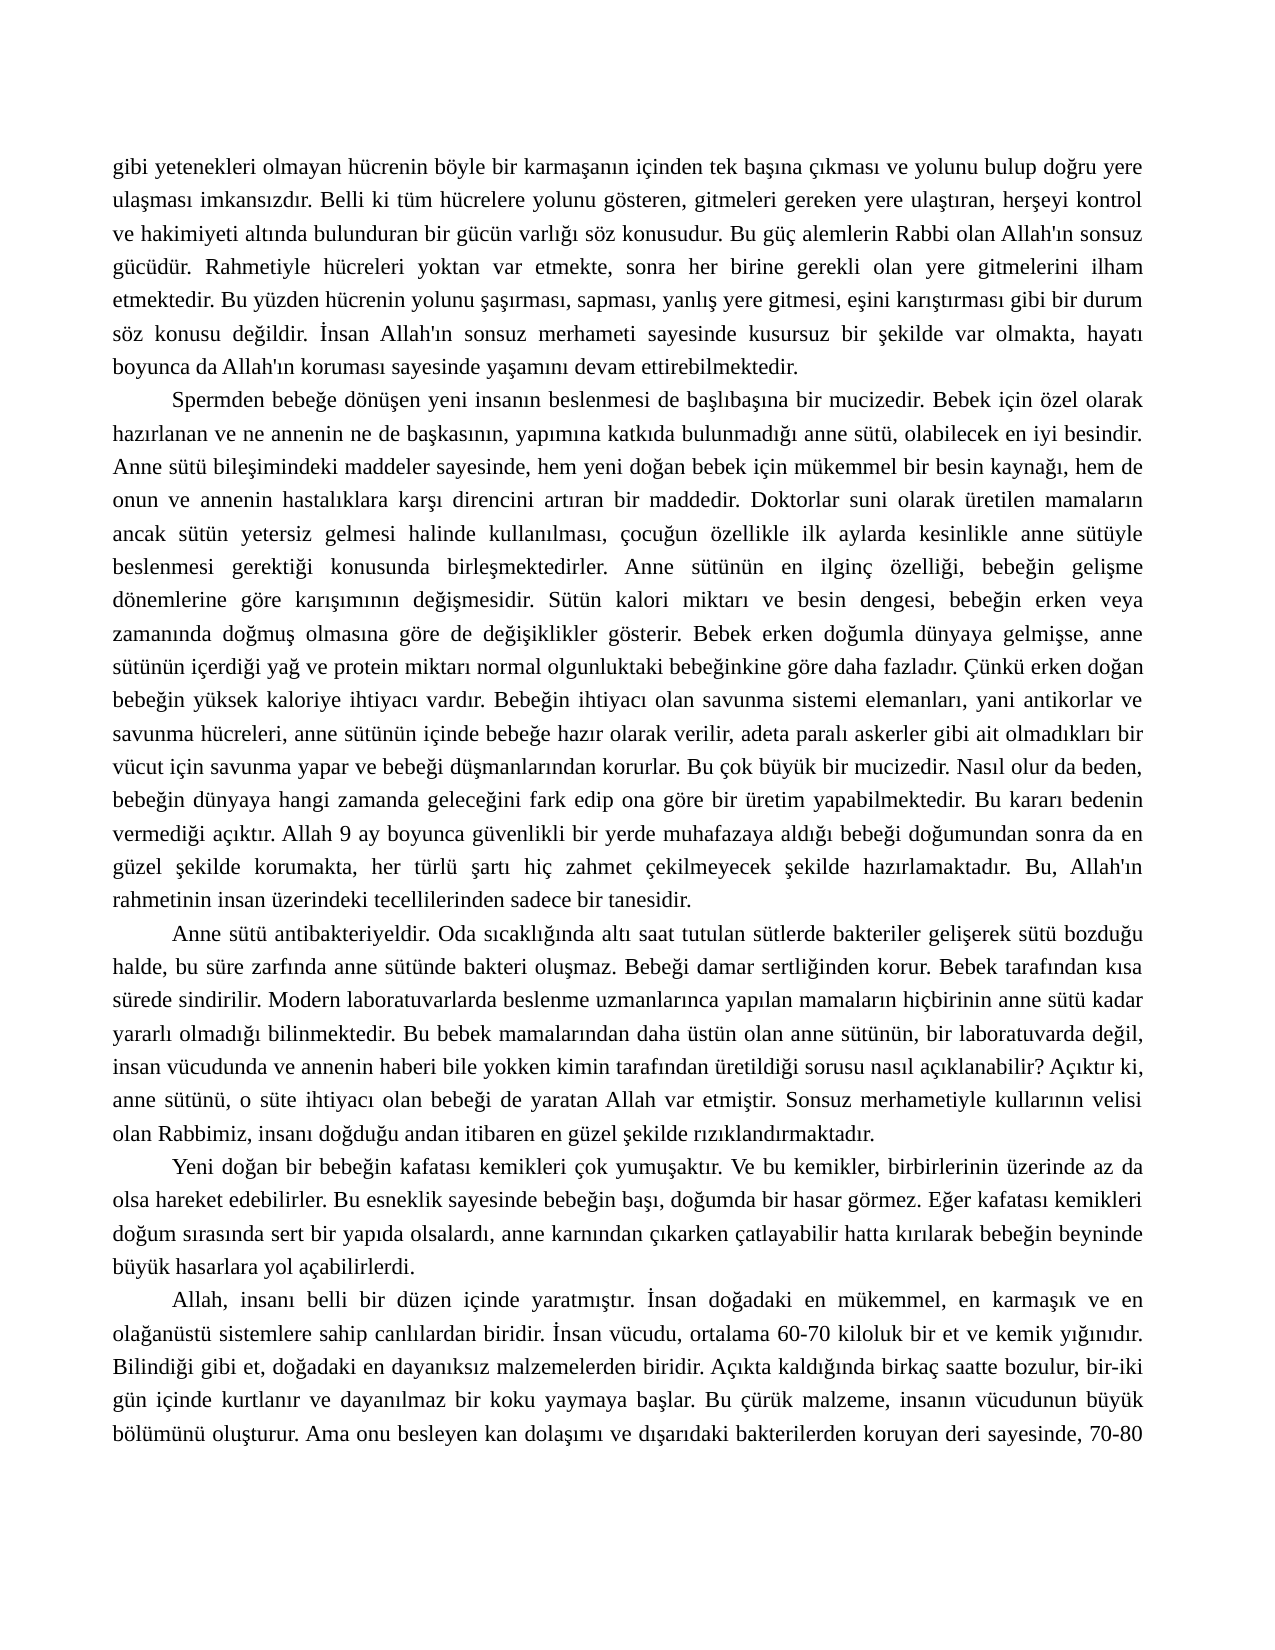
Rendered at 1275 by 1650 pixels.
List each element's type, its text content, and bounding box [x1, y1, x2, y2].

text Anne sütü antibakteriyeldir. Oda sıcaklığında altı saat tutulan sütlerde bakteriler gelişerek sütü bozduğu halde, bu süre zarfında anne sütünde bakteri oluşmaz. Bebeği damar sertliğinden korur. Bebek tarafından kısa sürede sindirilir. Modern laboratuvarlarda beslenme uzmanlarınca yapılan mamaların hiçbirinin anne sütü kadar yararlı olmadığı bilinmektedir. Bu bebek mamalarından daha üstün olan anne sütünün, bir laboratuvarda değil, insan vücudunda ve annenin haberi bile yokken kimin tarafından üretildiği sorusu nasıl açıklanabilir? Açıktır ki, anne sütünü, o süte ihtiyacı olan bebeği de yaratan Allah var etmiştir. Sonsuz merhametiyle kullarının velisi olan Rabbimiz, insanı doğduğu andan itibaren en güzel şekilde rızıklandırmaktadır. [112, 914, 1145, 1148]
text Spermden bebeğe dönüşen yeni insanın beslenmesi de başlıbaşına bir mucizedir. Bebek için özel olarak hazırlanan ve ne annenin ne de başkasının, yapımına katkıda bulunmadığı anne sütü, olabilecek en iyi besindir. Anne sütü bileşimindeki maddeler sayesinde, hem yeni doğan bebek için mükemmel bir besin kaynağı, hem de onun ve annenin hastalıklara karşı direncini artıran bir maddedir. Doktorlar suni olarak üretilen mamaların ancak sütün yetersiz gelmesi halinde kullanılması, çocuğun özellikle ilk aylarda kesinlikle anne sütüyle beslenmesi gerektiği konusunda birleşmektedirler. Anne sütünün en ilginç özelliği, bebeğin gelişme dönemlerine göre karışımının değişmesidir. Sütün kalori miktarı ve besin dengesi, bebeğin erken veya zamanında doğmuş olmasına göre de değişiklikler gösterir. Bebek erken doğumla dünyaya gelmişse, anne sütünün içerdiği yağ ve protein miktarı normal olgunluktaki bebeğinkine göre daha fazladır. Çünkü erken doğan bebeğin yüksek kaloriye ihtiyacı vardır. Bebeğin ihtiyacı olan savunma sistemi elemanları, yani antikorlar ve savunma hücreleri, anne sütünün içinde bebeğe hazır olarak verilir, adeta paralı askerler gibi ait olmadıkları bir vücut için savunma yapar ve bebeği düşmanlarından korurlar. Bu çok büyük bir mucizedir. Nasıl olur da beden, bebeğin dünyaya hangi zamanda geleceğini fark edip ona göre bir üretim yapabilmektedir. Bu kararı bedenin vermediği açıktır. Allah 9 ay boyunca güvenlikli bir yerde muhafazaya aldığı bebeği doğumundan sonra da en güzel şekilde korumakta, her türlü şartı hiç zahmet çekilmeyecek şekilde hazırlamaktadır. Bu, Allah'ın rahmetinin insan üzerindeki tecellilerinden sadece bir tanesidir. [112, 381, 1145, 914]
text Yeni doğan bir bebeğin kafatası kemikleri çok yumuşaktır. Ve bu kemikler, birbirlerinin üzerinde az da olsa hareket edebilirler. Bu esneklik sayesinde bebeğin başı, doğumda bir hasar görmez. Eğer kafatası kemikleri doğum sırasında sert bir yapıda olsalardı, anne karnından çıkarken çatlayabilir hatta kırılarak bebeğin beyninde büyük hasarlara yol açabilirlerdi. [112, 1148, 1145, 1281]
text gibi yetenekleri olmayan hücrenin böyle bir karmaşanın içinden tek başına çıkması ve yolunu bulup doğru yere ulaşması imkansızdır. Belli ki tüm hücrelere yolunu gösteren, gitmeleri gereken yere ulaştıran, herşeyi kontrol ve hakimiyeti altında bulunduran bir gücün varlığı söz konusudur. Bu güç alemlerin Rabbi olan Allah'ın sonsuz gücüdür. Rahmetiyle hücreleri yoktan var etmekte, sonra her birine gerekli olan yere gitmelerini ilham etmektedir. Bu yüzden hücrenin yolunu şaşırması, sapması, yanlış yere gitmesi, eşini karıştırması gibi bir durum söz konusu değildir. İnsan Allah'ın sonsuz merhameti sayesinde kusursuz bir şekilde var olmakta, hayatı boyunca da Allah'ın koruması sayesinde yaşamını devam ettirebilmektedir. [112, 148, 1145, 381]
text Allah, insanı belli bir düzen içinde yaratmıştır. İnsan doğadaki en mükemmel, en karmaşık ve en olağanüstü sistemlere sahip canlılardan biridir. İnsan vücudu, ortalama 60-70 kiloluk bir et ve kemik yığınıdır. Bilindiği gibi et, doğadaki en dayanıksız malzemelerden biridir. Açıkta kaldığında birkaç saatte bozulur, bir-iki gün içinde kurtlanır ve dayanılmaz bir koku yaymaya başlar. Bu çürük malzeme, insanın vücudunun büyük bölümünü oluşturur. Ama onu besleyen kan dolaşımı ve dışarıdaki bakterilerden koruyan deri sayesinde, 70-80 [112, 1281, 1145, 1448]
